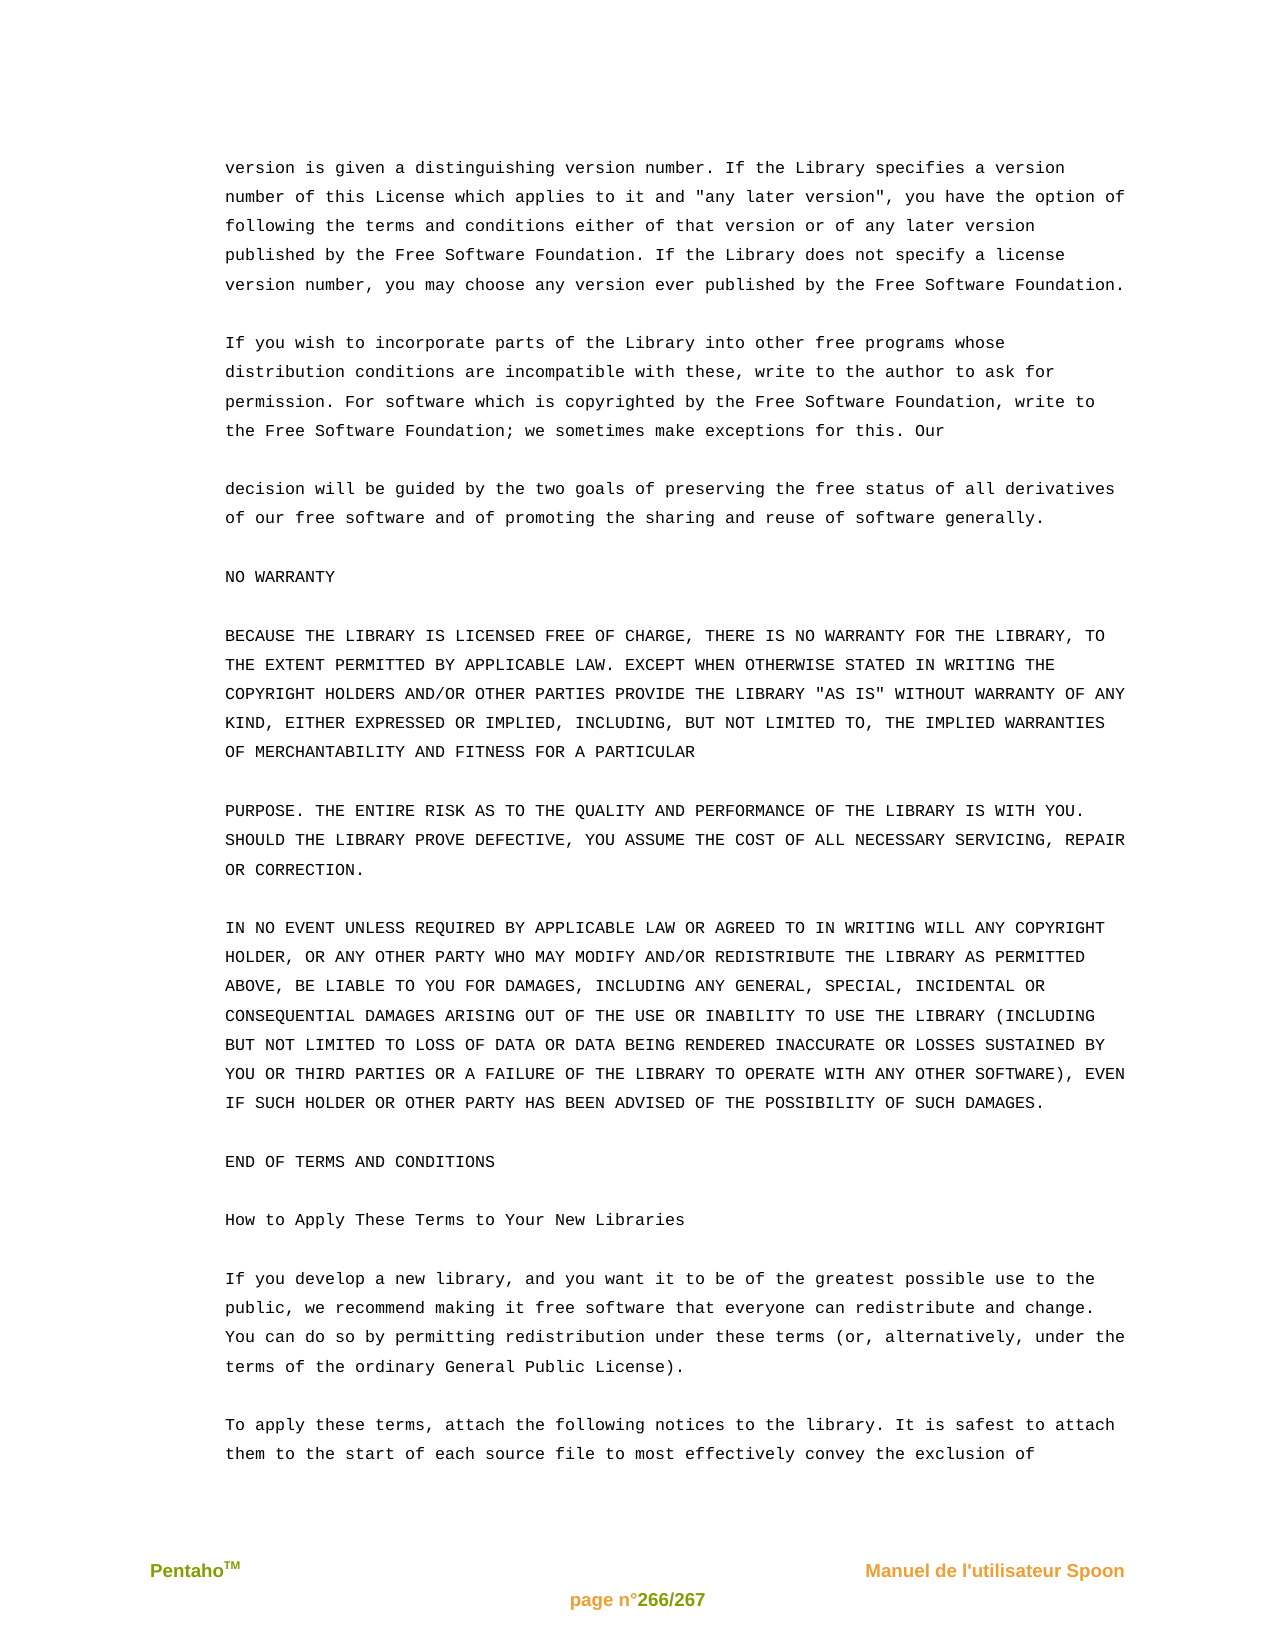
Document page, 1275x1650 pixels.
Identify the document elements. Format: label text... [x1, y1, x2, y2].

text If you develop a new library, and you want it to be of the greatest possible use to the public, we recommend making it free software that everyone can redistribute and change. You can do so by permitting redistribution under these terms (or, alternatively, under the terms of the ordinary General Public License). [225, 1261, 1125, 1378]
text END OF TERMS AND CONDITIONS [225, 1144, 1125, 1173]
text BECAUSE THE LIBRARY IS LICENSED FREE OF CHARGE, THERE IS NO WARRANTY FOR THE LIBRARY, TO THE EXTENT PERMITTED BY APPLICABLE LAW. EXCEPT WHEN OTHERWISE STATED IN WRITING THE COPYRIGHT HOLDERS AND/OR OTHER PARTIES PROVIDE THE LIBRARY "AS IS" WITHOUT WARRANTY OF ANY KIND, EITHER EXPRESSED OR IMPLIED, INCLUDING, BUT NOT LIMITED TO, THE IMPLIED WARRANTIES OF MERCHANTABILITY AND FITNESS FOR A PARTICULAR [225, 618, 1125, 764]
text PURPOSE. THE ENTIRE RISK AS TO THE QUALITY AND PERFORMANCE OF THE LIBRARY IS WITH YOU. SHOULD THE LIBRARY PROVE DEFECTIVE, YOU ASSUME THE COST OF ALL NECESSARY SERVICING, REPAIR OR CORRECTION. [225, 793, 1125, 881]
text IN NO EVENT UNLESS REQUIRED BY APPLICABLE LAW OR AGREED TO IN WRITING WILL ANY COPYRIGHT HOLDER, OR ANY OTHER PARTY WHO MAY MODIFY AND/OR REDISTRIBUTE THE LIBRARY AS PERMITTED ABOVE, BE LIABLE TO YOU FOR DAMAGES, INCLUDING ANY GENERAL, SPECIAL, INCIDENTAL OR CONSEQUENTIAL DAMAGES ARISING OUT OF THE USE OR INABILITY TO USE THE LIBRARY (INCLUDING BUT NOT LIMITED TO LOSS OF DATA OR DATA BEING RENDERED INACCURATE OR LOSSES SUSTAINED BY YOU OR THIRD PARTIES OR A FAILURE OF THE LIBRARY TO OPERATE WITH ANY OTHER SOFTWARE), EVEN IF SUCH HOLDER OR OTHER PARTY HAS BEEN ADVISED OF THE POSSIBILITY OF SUCH DAMAGES. [225, 910, 1125, 1114]
text version is given a distinguishing version number. If the Library specifies a version number of this License which applies to it and "any later version", you have the option of following the terms and conditions either of that version or of any later version published by the Free Software Foundation. If the Library does not specify a license version number, you may choose any version ever published by the Free Software Foundation. [225, 150, 1125, 296]
text decision will be guided by the two goals of preserving the free status of all derivatives of our free software and of promoting the sharing and reuse of software generally. [225, 471, 1125, 530]
text If you wish to incorporate parts of the Library into other free programs whose distribution conditions are incompatible with these, write to the author to ask for permission. For software which is copyrighted by the Free Software Foundation, write to the Free Software Foundation; we sometimes make exceptions for this. Our [225, 325, 1125, 442]
text How to Apply These Terms to Your New Libraries [225, 1202, 1125, 1232]
text To apply these terms, attach the following notices to the library. It is safest to attach them to the start of each source file to most effectively convey the exclusion of [225, 1407, 1125, 1466]
text NO WARRANTY [225, 559, 1125, 588]
